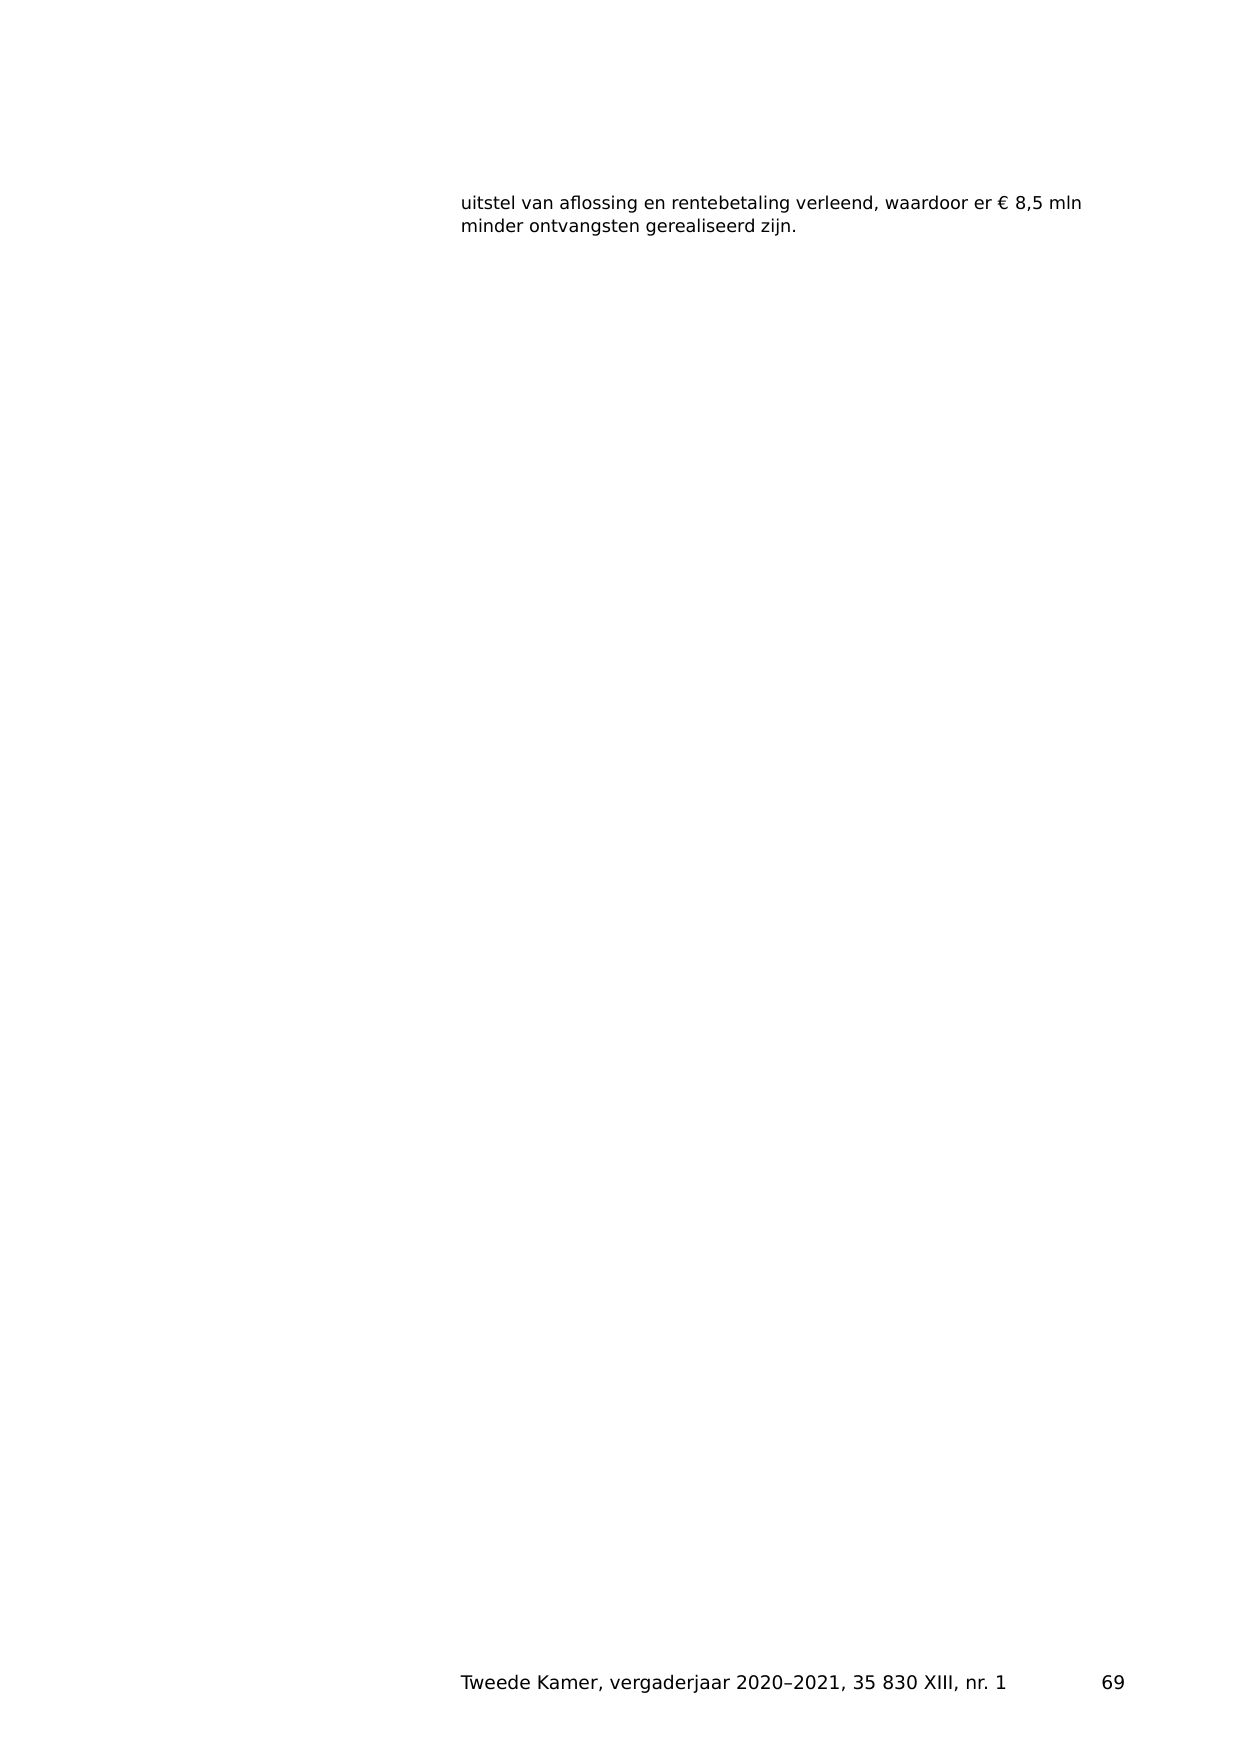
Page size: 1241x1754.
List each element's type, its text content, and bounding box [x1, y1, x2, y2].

text uitstel van aflossing en rentebetaling verleend, waardoor er € 8,5 mln minder ontvangsten gerealiseerd zijn. [461, 191, 1125, 237]
